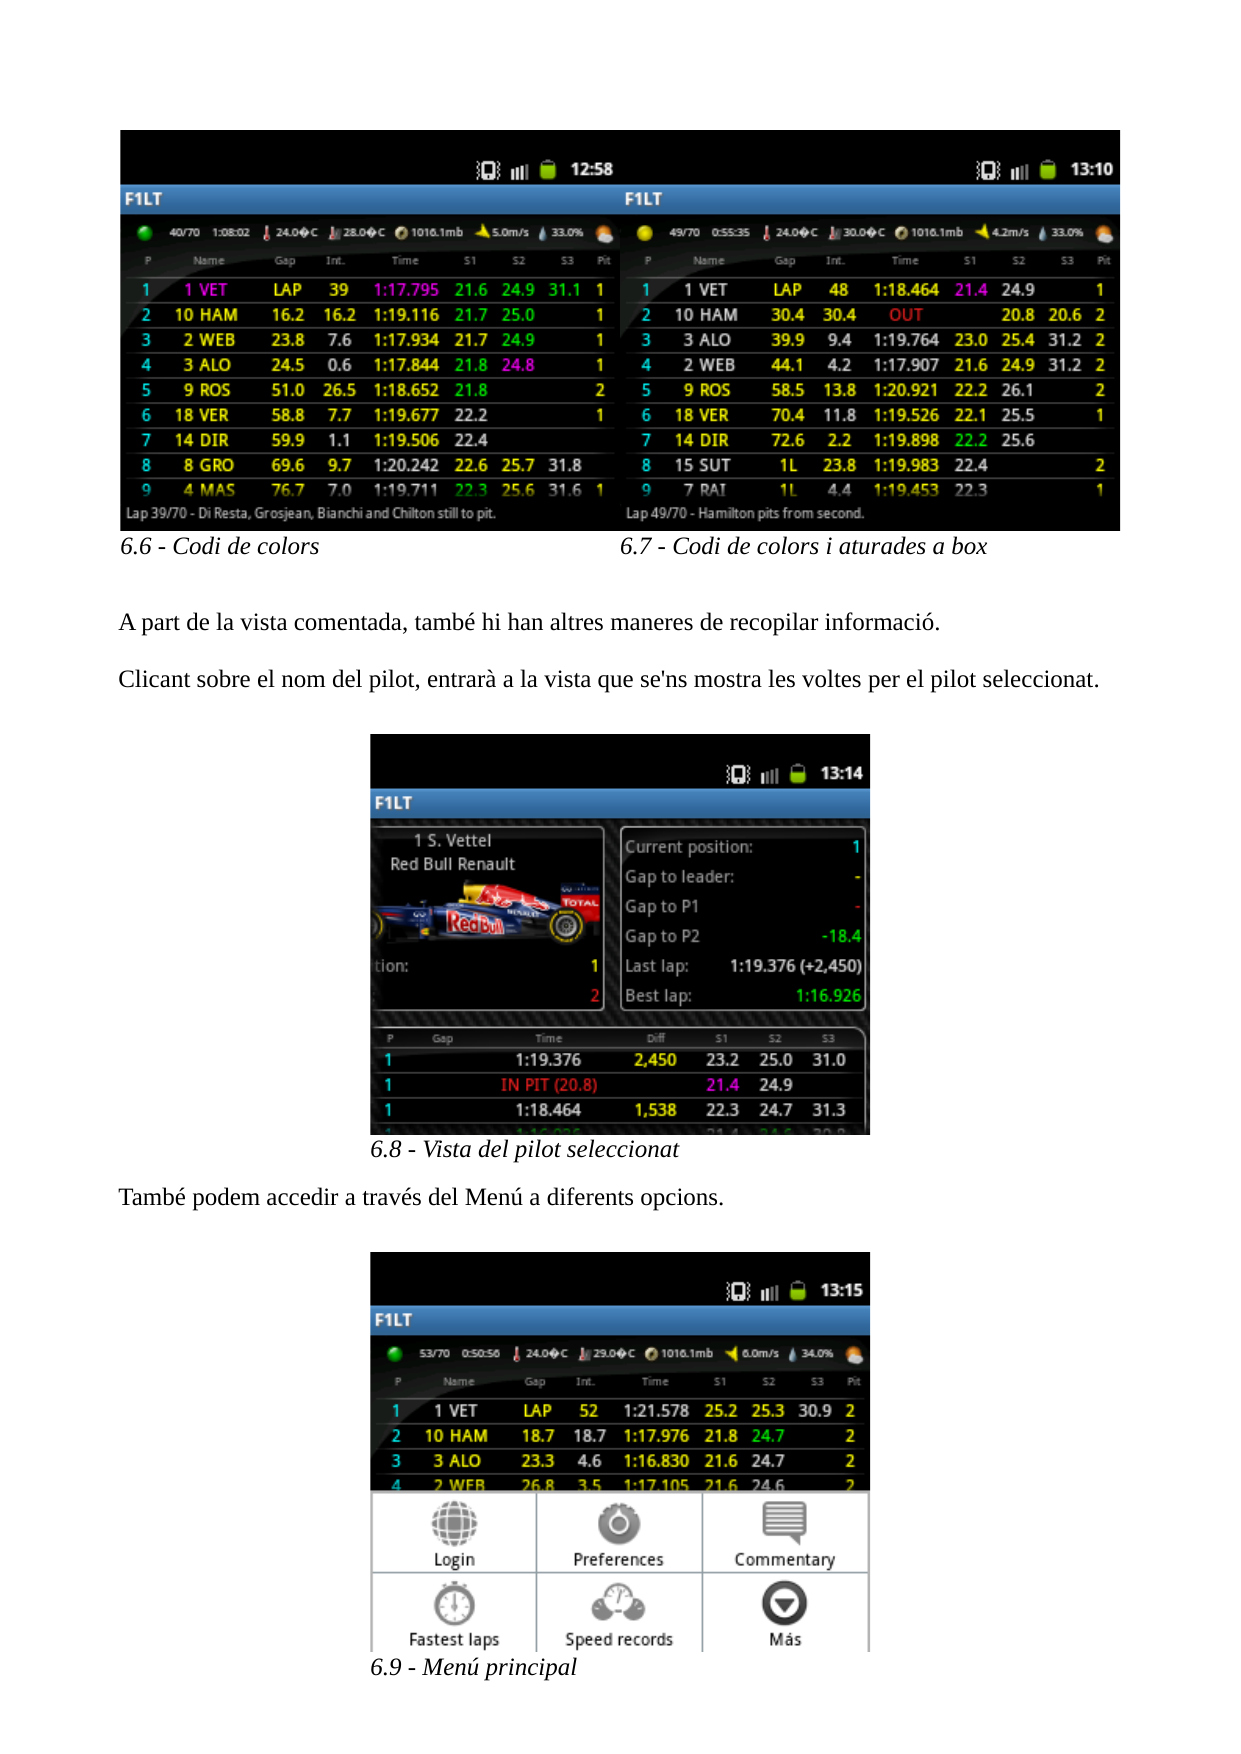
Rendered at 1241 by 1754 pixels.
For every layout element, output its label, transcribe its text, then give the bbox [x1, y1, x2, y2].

text 6.9 - Menú principal [370, 1652, 870, 1681]
picture [370, 1252, 871, 1652]
text 6.7 - Codi de colors i aturades a box [620, 531, 1120, 559]
text 6.6 - Codi de colors [120, 531, 620, 559]
text A part de la vista comentada, també hi han altres maneres de recopilar informació. [118, 607, 1122, 636]
text Clicant sobre el nom del pilot, entrarà a la vista que se'ns mostra les voltes per el pilot seleccionat. [118, 664, 1122, 693]
picture [370, 734, 871, 1135]
picture [120, 130, 1121, 531]
text També podem accedir a través del Menú a diferents opcions. [118, 1182, 1122, 1211]
text 6.8 - Vista del pilot seleccionat [370, 1135, 870, 1163]
